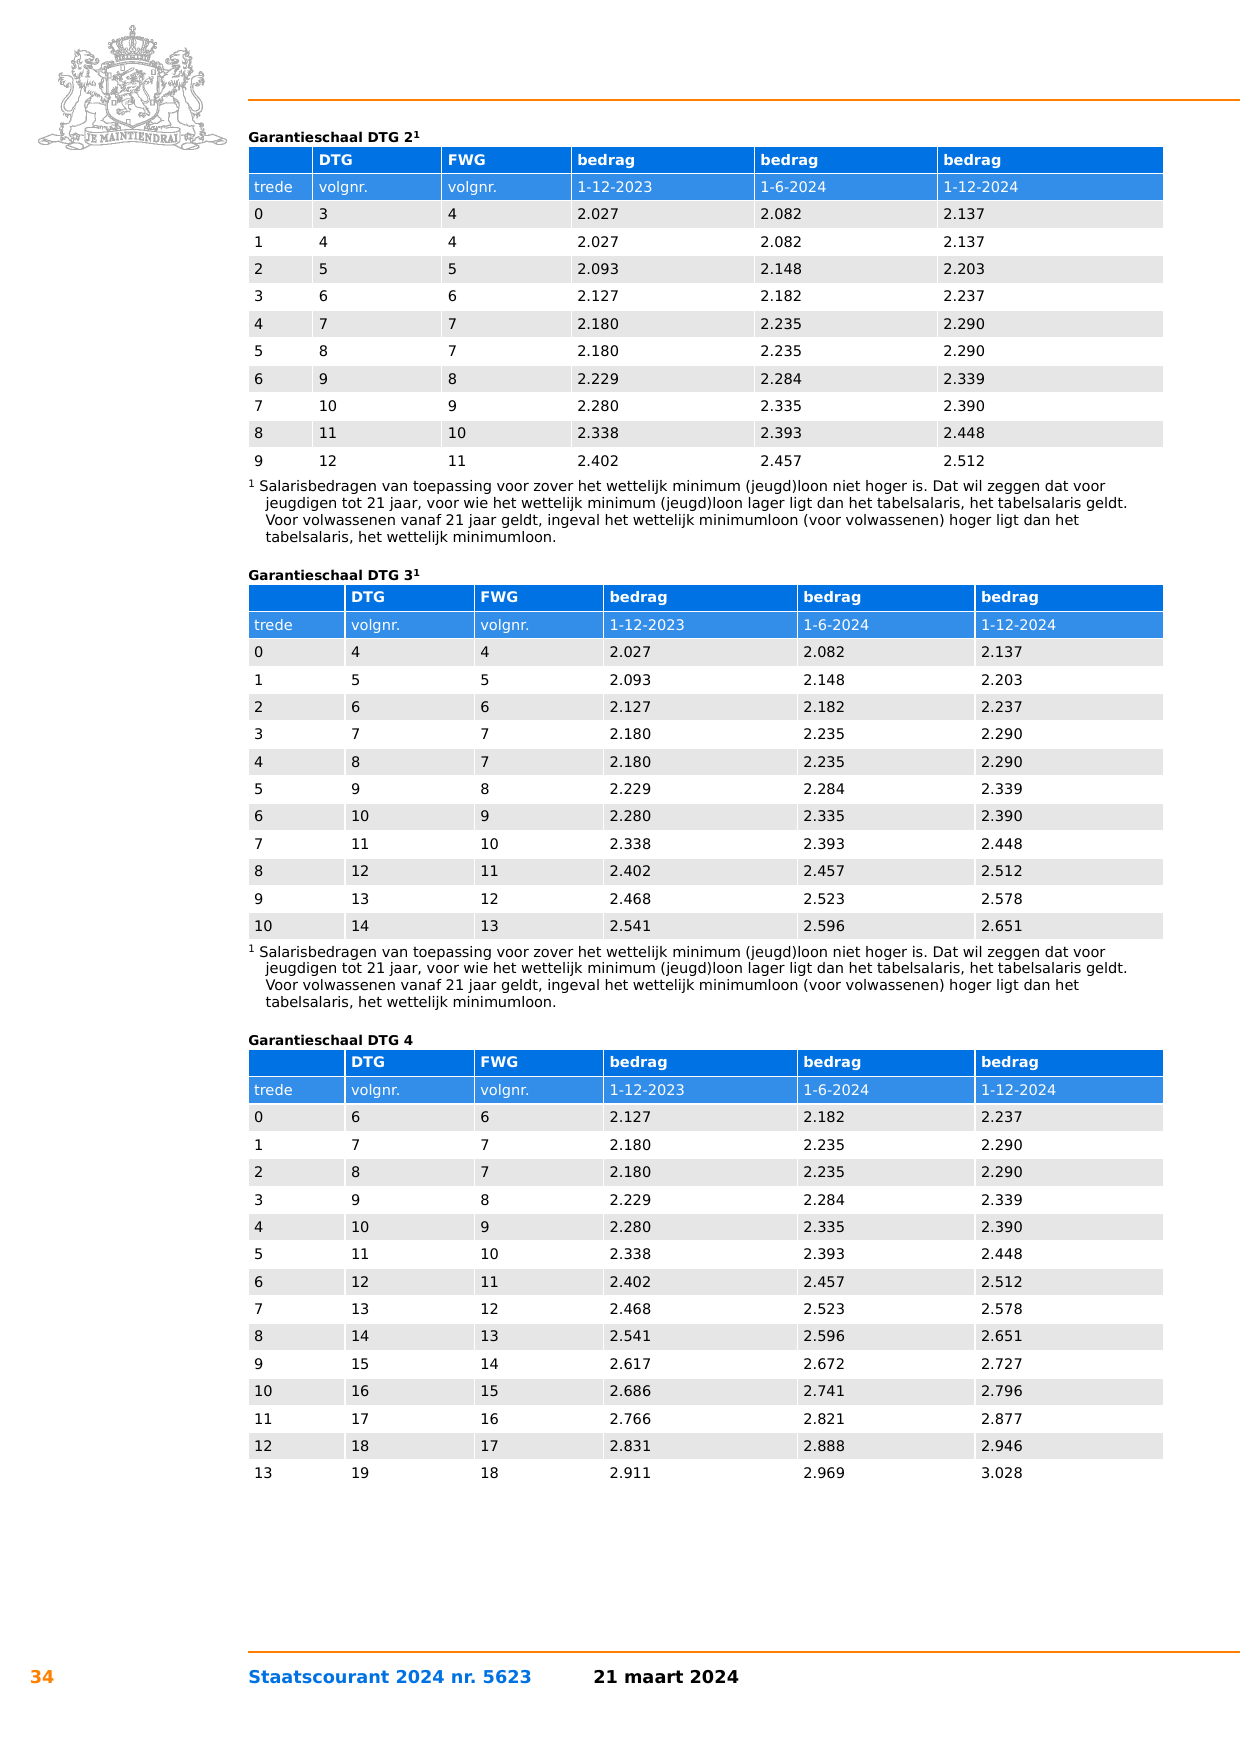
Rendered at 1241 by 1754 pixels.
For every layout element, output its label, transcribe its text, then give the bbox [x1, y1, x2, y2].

table_cell 10 [249, 1379, 344, 1405]
table_cell 9 [346, 776, 474, 803]
table_cell 2.390 [976, 1214, 1163, 1240]
table_cell 13 [346, 886, 474, 912]
table_cell 2.237 [976, 694, 1163, 720]
table_cell 11 [346, 831, 474, 857]
table_cell 12 [346, 859, 474, 885]
table_cell 2.235 [798, 1132, 974, 1158]
table_cell 2.448 [976, 831, 1163, 857]
table_cell 2.335 [798, 1214, 974, 1240]
table_cell 7 [346, 1132, 474, 1158]
table_cell 2.541 [604, 913, 797, 939]
table_cell 2.290 [976, 1159, 1163, 1186]
table_cell 2.280 [604, 1214, 797, 1240]
table_cell 4 [249, 749, 344, 775]
table_cell 10 [475, 1241, 603, 1268]
table_cell 2.969 [798, 1461, 974, 1487]
table_cell 2.448 [938, 421, 1163, 447]
table_cell 9 [249, 448, 312, 474]
table_cell 1-6-2024 [798, 612, 974, 638]
table_cell 1 Salarisbedragen van toepassing voor zover het wettelijk minimum (jeugd)loon niet hoger is. Dat wil zeggen dat voor jeugdigen tot 21 jaar, voor wie het wettelijk minimum (jeugd)loon lager ligt dan het tabelsalaris, het tabelsalaris geldt. Voor volwassenen vanaf 21 jaar geldt, ingeval het wettelijk minimumloon (voor volwassenen) hoger ligt dan het tabelsalaris, het wettelijk minimumloon. [248, 941, 1163, 1011]
table_cell 2 [249, 1159, 344, 1186]
table_cell 12 [313, 448, 441, 474]
table_cell 1-6-2024 [798, 1077, 974, 1103]
table_cell 2.182 [755, 284, 937, 310]
table_cell 2.468 [604, 886, 797, 912]
table_cell 2.338 [604, 831, 797, 857]
table_cell 2.468 [604, 1296, 797, 1323]
table_cell 9 [442, 393, 571, 419]
table_cell 2.290 [976, 721, 1163, 748]
table_cell 15 [346, 1351, 474, 1377]
table_cell bedrag [976, 585, 1163, 611]
table_cell FWG [475, 585, 603, 611]
table_cell 7 [475, 749, 603, 775]
table_cell 1 [249, 229, 312, 255]
table_cell 10 [313, 393, 441, 419]
table_cell 11 [346, 1241, 474, 1268]
table_cell 16 [346, 1379, 474, 1405]
table_cell 7 [249, 1296, 344, 1323]
table_cell 10 [249, 913, 344, 939]
table_cell 14 [475, 1351, 603, 1377]
table_cell 8 [346, 1159, 474, 1186]
table_cell 2.137 [938, 201, 1163, 228]
table_cell 6 [475, 1105, 603, 1131]
table_cell 2.457 [798, 859, 974, 885]
table_cell 2.402 [572, 448, 754, 474]
table_cell 2.578 [976, 1296, 1163, 1323]
table_cell 4 [249, 1214, 344, 1240]
table_cell 8 [475, 1187, 603, 1213]
table_cell bedrag [604, 1050, 797, 1076]
table_cell 7 [249, 393, 312, 419]
table_cell 2.651 [976, 1324, 1163, 1350]
table_cell 4 [442, 229, 571, 255]
table_cell 19 [346, 1461, 474, 1487]
table_cell 6 [249, 366, 312, 392]
table_cell 2.127 [604, 1105, 797, 1131]
table_cell volgnr. [346, 612, 474, 638]
table_cell 2.127 [572, 284, 754, 310]
table_cell 8 [249, 859, 344, 885]
table_header Garantieschaal DTG 31 [248, 568, 1163, 583]
table_cell 16 [475, 1406, 603, 1432]
table_cell 11 [475, 859, 603, 885]
table_cell 3 [249, 721, 344, 748]
table_cell 6 [249, 804, 344, 830]
table_cell volgnr. [313, 174, 441, 200]
table_cell 2.672 [798, 1351, 974, 1377]
table_cell 8 [249, 421, 312, 447]
table_cell 2.339 [976, 1187, 1163, 1213]
table_cell DTG [346, 1050, 474, 1076]
table_cell 2.280 [572, 393, 754, 419]
table_cell 2.596 [798, 913, 974, 939]
table_cell 12 [475, 886, 603, 912]
table_cell 14 [346, 913, 474, 939]
table_cell 6 [249, 1269, 344, 1295]
table_cell 3.028 [976, 1461, 1163, 1487]
table_cell 2.727 [976, 1351, 1163, 1377]
table_cell 10 [442, 421, 571, 447]
table_cell 13 [475, 1324, 603, 1350]
table_cell 2.180 [572, 339, 754, 365]
table_cell 0 [249, 1105, 344, 1131]
table_cell 4 [346, 639, 474, 666]
table_cell trede [249, 612, 344, 638]
table_cell 17 [475, 1433, 603, 1459]
table_cell 1-12-2023 [604, 612, 797, 638]
table_cell 2.093 [604, 667, 797, 693]
table_cell 6 [346, 694, 474, 720]
table_cell DTG [346, 585, 474, 611]
table_cell 2.235 [798, 749, 974, 775]
table_cell 5 [442, 256, 571, 283]
table_cell [249, 1050, 344, 1076]
table_cell 2.203 [938, 256, 1163, 283]
table_cell 12 [475, 1296, 603, 1323]
table_cell bedrag [976, 1050, 1163, 1076]
table_cell 3 [249, 284, 312, 310]
table_cell 2.596 [798, 1324, 974, 1350]
table_cell 11 [475, 1269, 603, 1295]
table_cell 2.082 [798, 639, 974, 666]
table_cell 2.180 [604, 1132, 797, 1158]
table_cell 2.393 [798, 1241, 974, 1268]
table_cell 2.290 [976, 1132, 1163, 1158]
table_cell 8 [249, 1324, 344, 1350]
table_cell 6 [475, 694, 603, 720]
table_cell 13 [346, 1296, 474, 1323]
table_cell 2.512 [938, 448, 1163, 474]
table_cell 17 [346, 1406, 474, 1432]
table_cell 2.393 [755, 421, 937, 447]
table_cell 2.338 [604, 1241, 797, 1268]
table_cell 4 [475, 639, 603, 666]
table_cell 10 [346, 1214, 474, 1240]
table_cell 2.402 [604, 859, 797, 885]
table_cell bedrag [798, 585, 974, 611]
table_cell 11 [313, 421, 441, 447]
table_cell 2.027 [572, 229, 754, 255]
table_cell 2.237 [938, 284, 1163, 310]
table_cell 8 [475, 776, 603, 803]
table_cell 13 [249, 1461, 344, 1487]
table_cell bedrag [755, 147, 937, 173]
table_cell 2.339 [976, 776, 1163, 803]
table_cell 5 [475, 667, 603, 693]
table_cell 2.457 [798, 1269, 974, 1295]
table_cell 9 [313, 366, 441, 392]
table_cell 11 [249, 1406, 344, 1432]
table_cell FWG [475, 1050, 603, 1076]
table_cell 2.578 [976, 886, 1163, 912]
table_cell 2.390 [938, 393, 1163, 419]
table_header Garantieschaal DTG 4 [248, 1033, 1163, 1049]
table_cell 18 [346, 1433, 474, 1459]
table_cell 2.877 [976, 1406, 1163, 1432]
table_cell 2.617 [604, 1351, 797, 1377]
table_cell 6 [313, 284, 441, 310]
table_cell 12 [346, 1269, 474, 1295]
table_cell 2.796 [976, 1379, 1163, 1405]
table_cell 2.235 [798, 721, 974, 748]
table_cell 2.180 [604, 749, 797, 775]
table_cell 2.390 [976, 804, 1163, 830]
table_cell 11 [442, 448, 571, 474]
table_cell 1 [249, 667, 344, 693]
table_cell 2.027 [604, 639, 797, 666]
table_cell 1-12-2024 [976, 1077, 1163, 1103]
table_cell 2.686 [604, 1379, 797, 1405]
table_cell 2.339 [938, 366, 1163, 392]
table_cell 5 [249, 776, 344, 803]
table_cell 2.235 [755, 339, 937, 365]
table_cell 1 Salarisbedragen van toepassing voor zover het wettelijk minimum (jeugd)loon niet hoger is. Dat wil zeggen dat voor jeugdigen tot 21 jaar, voor wie het wettelijk minimum (jeugd)loon lager ligt dan het tabelsalaris, het tabelsalaris geldt. Voor volwassenen vanaf 21 jaar geldt, ingeval het wettelijk minimumloon (voor volwassenen) hoger ligt dan het tabelsalaris, het wettelijk minimumloon. [248, 475, 1163, 546]
table_cell 9 [249, 1351, 344, 1377]
table_cell 6 [442, 284, 571, 310]
table_cell 2.831 [604, 1433, 797, 1459]
table_cell volgnr. [475, 612, 603, 638]
table_cell 15 [475, 1379, 603, 1405]
table_cell 12 [249, 1433, 344, 1459]
table_cell 7 [475, 1159, 603, 1186]
table_cell 4 [442, 201, 571, 228]
table_cell 2.335 [798, 804, 974, 830]
table_cell 1 [249, 1132, 344, 1158]
table_cell 2.284 [798, 776, 974, 803]
table_cell 2.237 [976, 1105, 1163, 1131]
table_cell 7 [313, 311, 441, 337]
table_cell 8 [346, 749, 474, 775]
table_cell 2.393 [798, 831, 974, 857]
table_cell 2.027 [572, 201, 754, 228]
table_cell 2.148 [798, 667, 974, 693]
table_cell bedrag [938, 147, 1163, 173]
table_cell 2.180 [604, 721, 797, 748]
table_cell FWG [442, 147, 571, 173]
table_cell 2.523 [798, 1296, 974, 1323]
table_cell 2.137 [976, 639, 1163, 666]
picture [38, 25, 227, 150]
table_cell 2.229 [604, 1187, 797, 1213]
table_cell 2.235 [755, 311, 937, 337]
table_cell 2.911 [604, 1461, 797, 1487]
table_cell 10 [475, 831, 603, 857]
table_cell 2.335 [755, 393, 937, 419]
table_cell 0 [249, 639, 344, 666]
table_cell 7 [475, 721, 603, 748]
table_cell 5 [249, 339, 312, 365]
table_cell 2.402 [604, 1269, 797, 1295]
table_cell 4 [249, 311, 312, 337]
table_cell 2.203 [976, 667, 1163, 693]
table_cell 2.541 [604, 1324, 797, 1350]
table_cell 7 [442, 311, 571, 337]
table_cell 2.082 [755, 229, 937, 255]
table_cell volgnr. [346, 1077, 474, 1103]
table_cell 9 [475, 1214, 603, 1240]
table_cell 3 [249, 1187, 344, 1213]
table_cell 2.290 [938, 311, 1163, 337]
table_cell 2.888 [798, 1433, 974, 1459]
table_cell DTG [313, 147, 441, 173]
table_cell 2.766 [604, 1406, 797, 1432]
table_cell bedrag [798, 1050, 974, 1076]
table_cell 9 [346, 1187, 474, 1213]
table_cell 1-12-2023 [604, 1077, 797, 1103]
table_cell 10 [346, 804, 474, 830]
table_cell 2.457 [755, 448, 937, 474]
table_cell 2.338 [572, 421, 754, 447]
table_cell 9 [475, 804, 603, 830]
table_cell 2.284 [755, 366, 937, 392]
table_cell 5 [313, 256, 441, 283]
table_cell 1-12-2023 [572, 174, 754, 200]
table_header Garantieschaal DTG 21 [248, 130, 1163, 146]
table_cell 2.182 [798, 694, 974, 720]
table_cell 7 [249, 831, 344, 857]
table_cell 2.082 [755, 201, 937, 228]
table_cell 2.127 [604, 694, 797, 720]
table_cell bedrag [572, 147, 754, 173]
table_cell 2.180 [572, 311, 754, 337]
table_cell 2.651 [976, 913, 1163, 939]
table_cell 2.229 [604, 776, 797, 803]
table_cell 2.821 [798, 1406, 974, 1432]
table_cell 3 [313, 201, 441, 228]
table_cell [249, 147, 312, 173]
table_cell 7 [475, 1132, 603, 1158]
table_cell 2.290 [938, 339, 1163, 365]
table_cell 2.946 [976, 1433, 1163, 1459]
table_cell 5 [346, 667, 474, 693]
table_cell 4 [313, 229, 441, 255]
table_cell 2.741 [798, 1379, 974, 1405]
table_cell 7 [442, 339, 571, 365]
table_cell 2.512 [976, 859, 1163, 885]
table_cell bedrag [604, 585, 797, 611]
table_cell 2.284 [798, 1187, 974, 1213]
table_cell 7 [346, 721, 474, 748]
table_cell 2.093 [572, 256, 754, 283]
table_cell 5 [249, 1241, 344, 1268]
table_cell 2.280 [604, 804, 797, 830]
table_cell 2.523 [798, 886, 974, 912]
table_cell 18 [475, 1461, 603, 1487]
table_cell 2.235 [798, 1159, 974, 1186]
table_cell 8 [313, 339, 441, 365]
table_cell 2.512 [976, 1269, 1163, 1295]
table_cell trede [249, 1077, 344, 1103]
table_cell 2.290 [976, 749, 1163, 775]
table_cell 1-12-2024 [976, 612, 1163, 638]
table_cell trede [249, 174, 312, 200]
table_cell 9 [249, 886, 344, 912]
table_cell 2.148 [755, 256, 937, 283]
table_cell [249, 585, 344, 611]
table_cell 1-12-2024 [938, 174, 1163, 200]
table_cell 0 [249, 201, 312, 228]
table_cell 2.182 [798, 1105, 974, 1131]
table_cell 8 [442, 366, 571, 392]
table_cell 2.229 [572, 366, 754, 392]
table_cell 2.448 [976, 1241, 1163, 1268]
table_cell 14 [346, 1324, 474, 1350]
table_cell 1-6-2024 [755, 174, 937, 200]
table_cell 2 [249, 256, 312, 283]
table_cell 2.137 [938, 229, 1163, 255]
table_cell volgnr. [475, 1077, 603, 1103]
table_cell 6 [346, 1105, 474, 1131]
table_cell volgnr. [442, 174, 571, 200]
table_cell 2 [249, 694, 344, 720]
table_cell 13 [475, 913, 603, 939]
table_cell 2.180 [604, 1159, 797, 1186]
